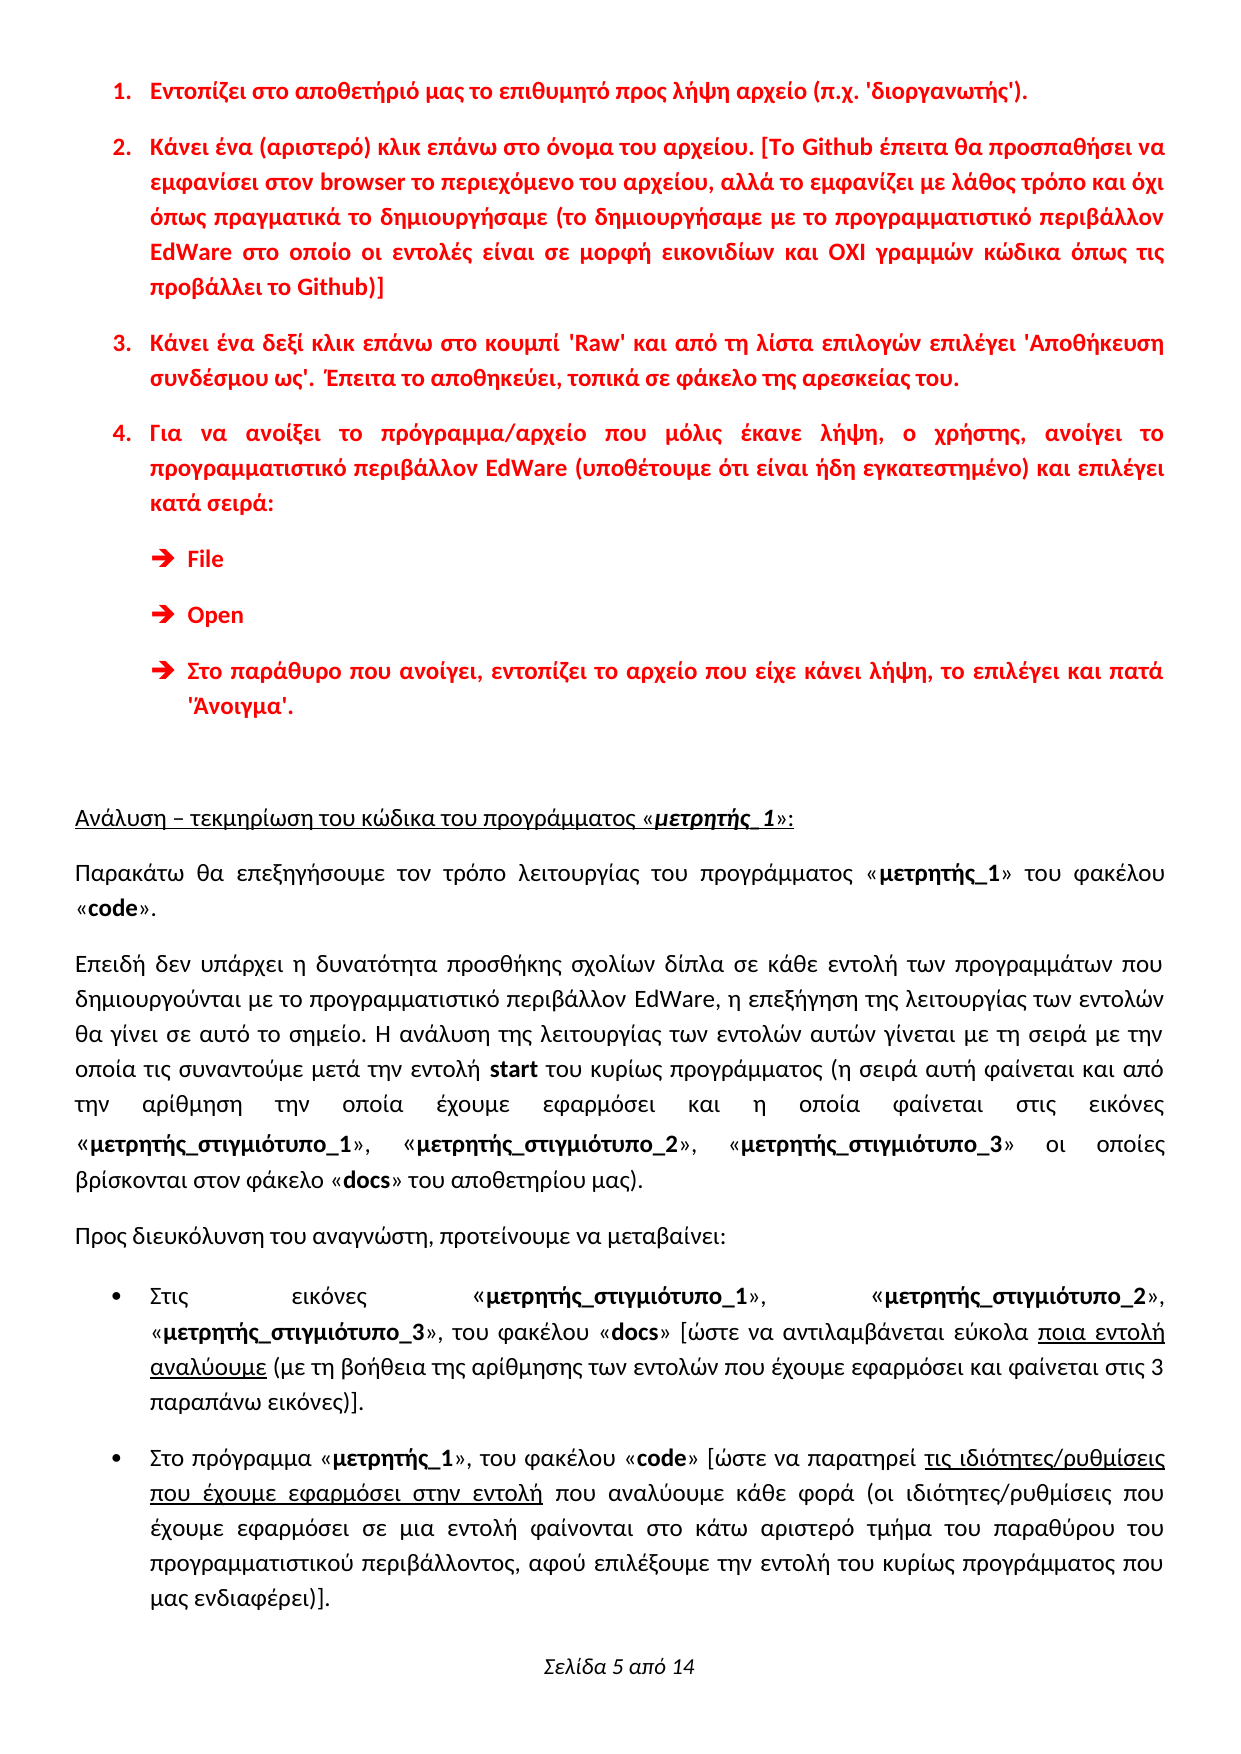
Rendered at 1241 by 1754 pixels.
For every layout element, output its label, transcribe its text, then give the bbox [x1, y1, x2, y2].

list Κάνει ένα δεξί κλικ επάνω στο κουμπί 'Raw' και από τη λίστα επιλογών επιλέγει 'Αποθήκευση συνδέσμου ως'. Έπειτα το αποθηκεύει, τοπικά σε φάκελο της αρεσκείας του. [112, 327, 1165, 392]
list Στο παράθυρο που ανοίγει, εντοπίζει το αρχείο που είχε κάνει λήψη, το επιλέγει και πατά 'Άνοιγμα'. [150, 655, 1165, 721]
list Στο πρόγραμμα «μετρητής_1», του φακέλου «code» [ώστε να παρατηρεί τις ιδιότητες/ρυθμίσεις που έχουμε εφαρμόσει στην εντολή που αναλύουμε κάθε φορά (οι ιδιότητες/ρυθμίσεις που έχουμε εφαρμόσει σε μια εντολή φαίνονται στο κάτω αριστερό τμήμα του παραθύρου του προγραμματιστικού περιβάλλοντος, αφού επιλέξουμε την εντολή του κυρίως προγράμματος που μας ενδιαφέρει)]. [112, 1442, 1165, 1612]
list Εντοπίζει στο αποθετήριό μας το επιθυμητό προς λήψη αρχείο (π.χ. 'διοργανωτής'). [112, 75, 1165, 106]
list File [150, 543, 1165, 574]
list Για να ανοίξει το πρόγραμμα/αρχείο που μόλις έκανε λήψη, ο χρήστης, ανοίγει το προγραμματιστικό περιβάλλον EdWare (υποθέτουμε ότι είναι ήδη εγκατεστημένο) και επιλέγει κατά σειρά: [112, 417, 1165, 518]
text Παρακάτω θα επεξηγήσουμε τον τρόπο λειτουργίας του προγράμματος «μετρητής_1» του φακέλου «code». [75, 857, 1165, 923]
text Προς διευκόλυνση του αναγνώστη, προτείνουμε να μεταβαίνει: [75, 1220, 1165, 1251]
list Στις εικόνες «μετρητής_στιγμιότυπο_1», «μετρητής_στιγμιότυπο_2», «μετρητής_στιγμιότυπο_3», του φακέλου «docs» [ώστε να αντιλαμβάνεται εύκολα ποια εντολή αναλύουμε (με τη βοήθεια της αρίθμησης των εντολών που έχουμε εφαρμόσει και φαίνεται στις 3 παραπάνω εικόνες)]. [112, 1276, 1165, 1417]
list Open [150, 599, 1165, 630]
text Ανάλυση – τεκμηρίωση του κώδικα του προγράμματος «μετρητής_1»: [75, 802, 1165, 832]
list Κάνει ένα (αριστερό) κλικ επάνω στο όνομα του αρχείου. [Το Github έπειτα θα προσπαθήσει να εμφανίσει στον browser το περιεχόμενο του αρχείου, αλλά το εμφανίζει με λάθος τρόπο και όχι όπως πραγματικά το δημιουργήσαμε (το δημιουργήσαμε με το προγραμματιστικό περιβάλλον EdWare στο οποίο οι εντολές είναι σε μορφή εικονιδίων και ΟΧΙ γραμμών κώδικα όπως τις προβάλλει το Github)] [112, 131, 1165, 301]
text Επειδή δεν υπάρχει η δυνατότητα προσθήκης σχολίων δίπλα σε κάθε εντολή των προγραμμάτων που δημιουργούνται με το προγραμματιστικό περιβάλλον EdWare, η επεξήγηση της λειτουργίας των εντολών θα γίνει σε αυτό το σημείο. Η ανάλυση της λειτουργίας των εντολών αυτών γίνεται με τη σειρά με την οποία τις συναντούμε μετά την εντολή start του κυρίως προγράμματος (η σειρά αυτή φαίνεται και από την αρίθμηση την οποία έχουμε εφαρμόσει και η οποία φαίνεται στις εικόνες «μετρητής_στιγμιότυπο_1», «μετρητής_στιγμιότυπο_2», «μετρητής_στιγμιότυπο_3» οι οποίες βρίσκονται στον φάκελο «docs» του αποθετηρίου μας). [75, 948, 1165, 1195]
